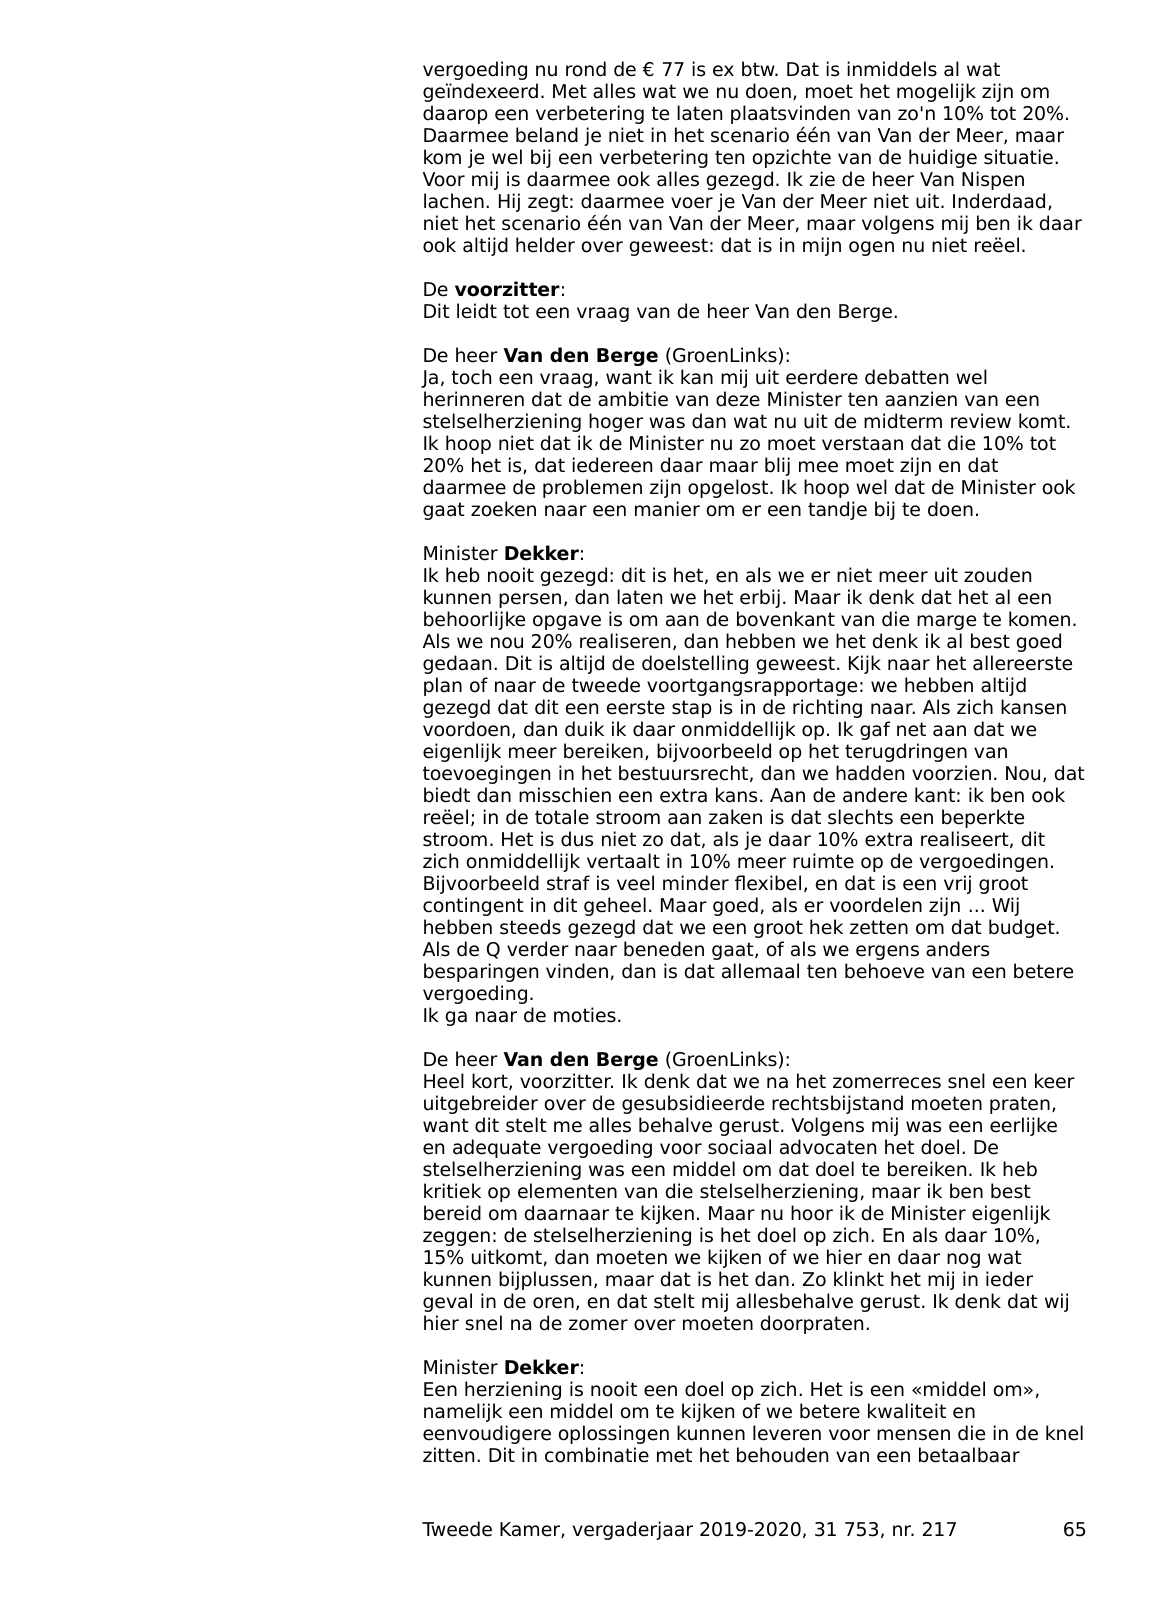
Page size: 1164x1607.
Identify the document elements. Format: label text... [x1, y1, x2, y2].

text Heel kort, voorzitter. Ik denk dat we na het zomerreces snel een keer uitgebreider over de gesubsidieerde rechtsbijstand moeten praten, want dit stelt me alles behalve gerust. Volgens mij was een eerlijke en adequate vergoeding voor sociaal advocaten het doel. De stelselherziening was een middel om dat doel te bereiken. Ik heb kritiek op elementen van die stelselherziening, maar ik ben best bereid om daarnaar te kijken. Maar nu hoor ik de Minister eigenlijk zeggen: de stelselherziening is het doel op zich. En als daar 10%, 15% uitkomt, dan moeten we kijken of we hier en daar nog wat kunnen bijplussen, maar dat is het dan. Zo klinkt het mij in ieder geval in de oren, en dat stelt mij allesbehalve gerust. Ik denk dat wij hier snel na de zomer over moeten doorpraten. [422, 1071, 1087, 1335]
text Een herziening is nooit een doel op zich. Het is een «middel om», namelijk een middel om te kijken of we betere kwaliteit en eenvoudigere oplossingen kunnen leveren voor mensen die in de knel zitten. Dit in combinatie met het behouden van een betaalbaar [422, 1379, 1087, 1467]
text Ik ga naar de moties. [422, 1005, 1087, 1027]
text vergoeding nu rond de € 77 is ex btw. Dat is inmiddels al wat geïndexeerd. Met alles wat we nu doen, moet het mogelijk zijn om daarop een verbetering te laten plaatsvinden van zo'n 10% tot 20%. Daarmee beland je niet in het scenario één van Van der Meer, maar kom je wel bij een verbetering ten opzichte van de huidige situatie. Voor mij is daarmee ook alles gezegd. Ik zie de heer Van Nispen lachen. Hij zegt: daarmee voer je Van der Meer niet uit. Inderdaad, niet het scenario één van Van der Meer, maar volgens mij ben ik daar ook altijd helder over geweest: dat is in mijn ogen nu niet reëel. [422, 59, 1087, 257]
text Dit leidt tot een vraag van de heer Van den Berge. [422, 301, 1087, 323]
text Ja, toch een vraag, want ik kan mij uit eerdere debatten wel herinneren dat de ambitie van deze Minister ten aanzien van een stelselherziening hoger was dan wat nu uit de midterm review komt. Ik hoop niet dat ik de Minister nu zo moet verstaan dat die 10% tot 20% het is, dat iedereen daar maar blij mee moet zijn en dat daarmee de problemen zijn opgelost. Ik hoop wel dat de Minister ook gaat zoeken naar een manier om er een tandje bij te doen. [422, 367, 1087, 521]
text Minister Dekker: [422, 1357, 1087, 1379]
text Minister Dekker: [422, 543, 1087, 565]
text De voorzitter: [422, 279, 1087, 301]
text De heer Van den Berge (GroenLinks): [422, 1049, 1087, 1071]
text De heer Van den Berge (GroenLinks): [422, 345, 1087, 367]
text Ik heb nooit gezegd: dit is het, en als we er niet meer uit zouden kunnen persen, dan laten we het erbij. Maar ik denk dat het al een behoorlijke opgave is om aan de bovenkant van die marge te komen. Als we nou 20% realiseren, dan hebben we het denk ik al best goed gedaan. Dit is altijd de doelstelling geweest. Kijk naar het allereerste plan of naar de tweede voortgangsrapportage: we hebben altijd gezegd dat dit een eerste stap is in de richting naar. Als zich kansen voordoen, dan duik ik daar onmiddellijk op. Ik gaf net aan dat we eigenlijk meer bereiken, bijvoorbeeld op het terugdringen van toevoegingen in het bestuursrecht, dan we hadden voorzien. Nou, dat biedt dan misschien een extra kans. Aan de andere kant: ik ben ook reëel; in de totale stroom aan zaken is dat slechts een beperkte stroom. Het is dus niet zo dat, als je daar 10% extra realiseert, dit zich onmiddellijk vertaalt in 10% meer ruimte op de vergoedingen. Bijvoorbeeld straf is veel minder flexibel, en dat is een vrij groot contingent in dit geheel. Maar goed, als er voordelen zijn ... Wij hebben steeds gezegd dat we een groot hek zetten om dat budget. Als de Q verder naar beneden gaat, of als we ergens anders besparingen vinden, dan is dat allemaal ten behoeve van een betere vergoeding. [422, 565, 1087, 1005]
